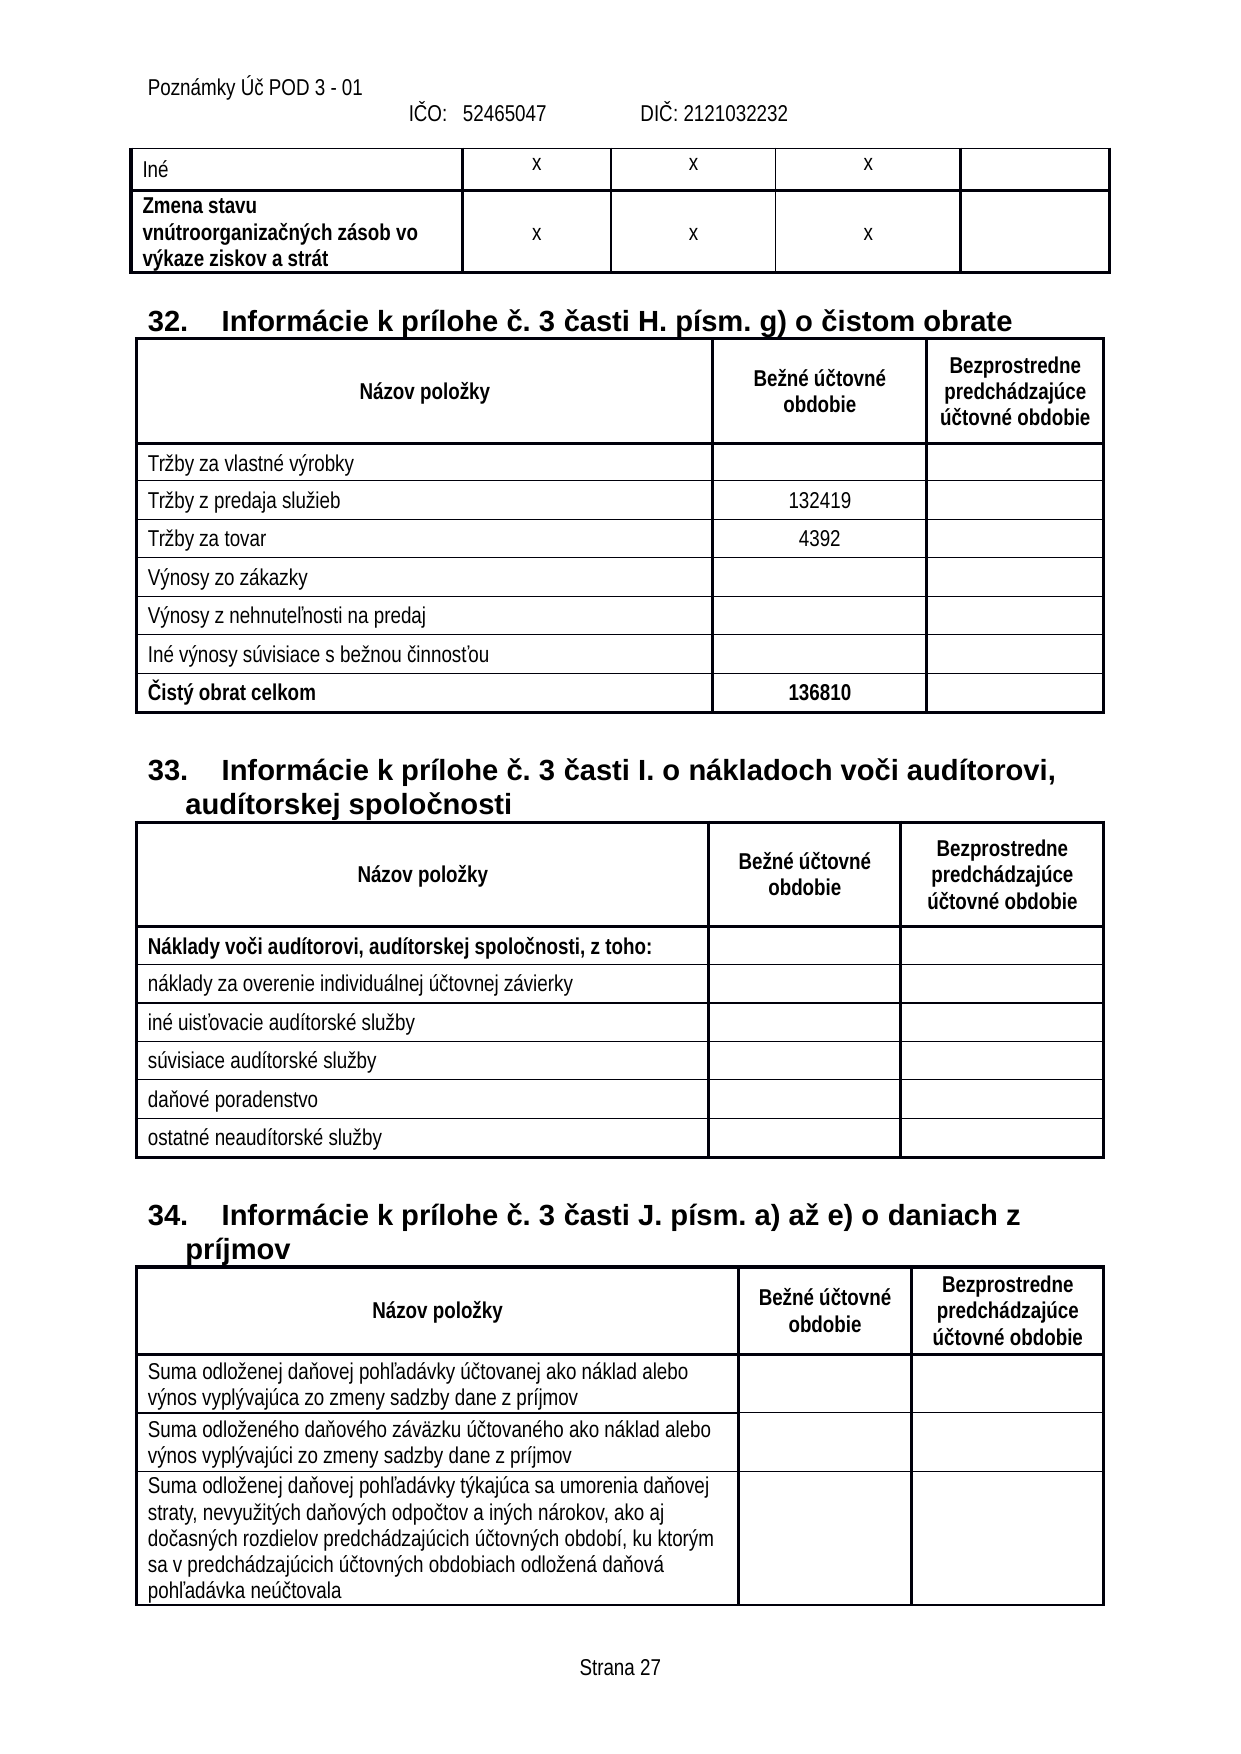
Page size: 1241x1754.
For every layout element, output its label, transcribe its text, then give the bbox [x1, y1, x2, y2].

table_cell Tržby z predaja služieb [138, 481, 711, 519]
table_cell x [612, 192, 775, 271]
table_cell [962, 149, 1108, 189]
table_cell [928, 674, 1102, 711]
table_header Názov položky [138, 340, 711, 442]
table_cell [710, 1119, 899, 1156]
table_cell [710, 965, 899, 1002]
table_cell [928, 597, 1102, 634]
table_cell [714, 597, 925, 634]
table_cell [710, 1004, 899, 1041]
table_cell Výnosy z nehnuteľnosti na predaj [138, 597, 711, 634]
table_cell [710, 928, 899, 964]
title Informácie k prílohe č. 3 časti J. písm. a) až e) o daniach z príjmov [148, 1198, 1092, 1265]
table_header Bezprostredne predchádzajúce účtovné obdobie [928, 340, 1102, 442]
table_cell x [464, 192, 610, 271]
table_cell [913, 1472, 1102, 1604]
table_cell [902, 965, 1102, 1002]
table_cell [714, 558, 925, 596]
table_cell Suma odloženej daňovej pohľadávky účtovanej ako náklad alebo výnos vyplývajúca zo zmeny sadzby dane z príjmov [138, 1356, 737, 1412]
table_cell iné uisťovacie audítorské služby [138, 1004, 707, 1041]
table_cell x [776, 149, 959, 189]
table_cell Náklady voči audítorovi, audítorskej spoločnosti, z toho: [138, 928, 707, 964]
table_cell [913, 1413, 1102, 1471]
table_cell 132419 [714, 481, 925, 519]
table_cell Tržby za tovar [138, 520, 711, 557]
table_cell Iné výnosy súvisiace s bežnou činnosťou [138, 635, 711, 672]
table_header Bežné účtovné obdobie [714, 340, 925, 442]
table_cell [740, 1472, 910, 1604]
table_cell 4392 [714, 520, 925, 557]
table_cell [962, 192, 1108, 271]
table_cell [928, 558, 1102, 596]
table_cell [928, 520, 1102, 557]
title Informácie k prílohe č. 3 časti H. písm. g) o čistom obrate [148, 304, 1092, 337]
table_header Bežné účtovné obdobie [740, 1269, 910, 1353]
table_cell [902, 1042, 1102, 1079]
title Informácie k prílohe č. 3 časti I. o nákladoch voči audítorovi, audítorskej spoločnosti [148, 753, 1092, 821]
table_cell [740, 1413, 910, 1471]
table_cell x [776, 192, 959, 271]
table_cell Zmena stavu vnútroorganizačných zásob vo výkaze ziskov a strát [133, 192, 461, 271]
table_cell [902, 928, 1102, 964]
table_cell Iné [133, 149, 461, 189]
table_cell [714, 445, 925, 480]
table_cell daňové poradenstvo [138, 1080, 707, 1117]
table_header Názov položky [138, 1269, 737, 1353]
table_cell [902, 1119, 1102, 1156]
table_cell [710, 1080, 899, 1117]
table_cell Výnosy zo zákazky [138, 558, 711, 596]
table_cell ostatné neaudítorské služby [138, 1119, 707, 1156]
table_header Bežné účtovné obdobie [710, 824, 899, 925]
table_cell 136810 [714, 674, 925, 711]
table_cell [913, 1356, 1102, 1412]
table_cell [928, 635, 1102, 672]
table_cell náklady za overenie individuálnej účtovnej závierky [138, 965, 707, 1002]
table_header Bezprostredne predchádzajúce účtovné obdobie [913, 1269, 1102, 1353]
table_cell [902, 1004, 1102, 1041]
table_cell [710, 1042, 899, 1079]
table_cell [714, 635, 925, 672]
table_cell x [464, 149, 610, 189]
table_cell súvisiace audítorské služby [138, 1042, 707, 1079]
table_cell [928, 481, 1102, 519]
table_cell x [612, 149, 775, 189]
table_cell Tržby za vlastné výrobky [138, 445, 711, 480]
table_cell [740, 1356, 910, 1412]
table_header Názov položky [138, 824, 707, 925]
table_cell [928, 445, 1102, 480]
table_cell Suma odloženej daňovej pohľadávky týkajúca sa umorenia daňovej straty, nevyužitých daňových odpočtov a iných nárokov, ako aj dočasných rozdielov predchádzajúcich účtovných období, ku ktorým sa v predchádzajúcich účtovných obdobiach odložená daňová pohľadávka neúčtovala [138, 1472, 737, 1604]
table_cell [902, 1080, 1102, 1117]
table_cell Suma odloženého daňového záväzku účtovaného ako náklad alebo výnos vyplývajúci zo zmeny sadzby dane z príjmov [138, 1414, 737, 1471]
table_cell Čistý obrat celkom [138, 674, 711, 711]
table_header Bezprostredne predchádzajúce účtovné obdobie [902, 824, 1102, 925]
